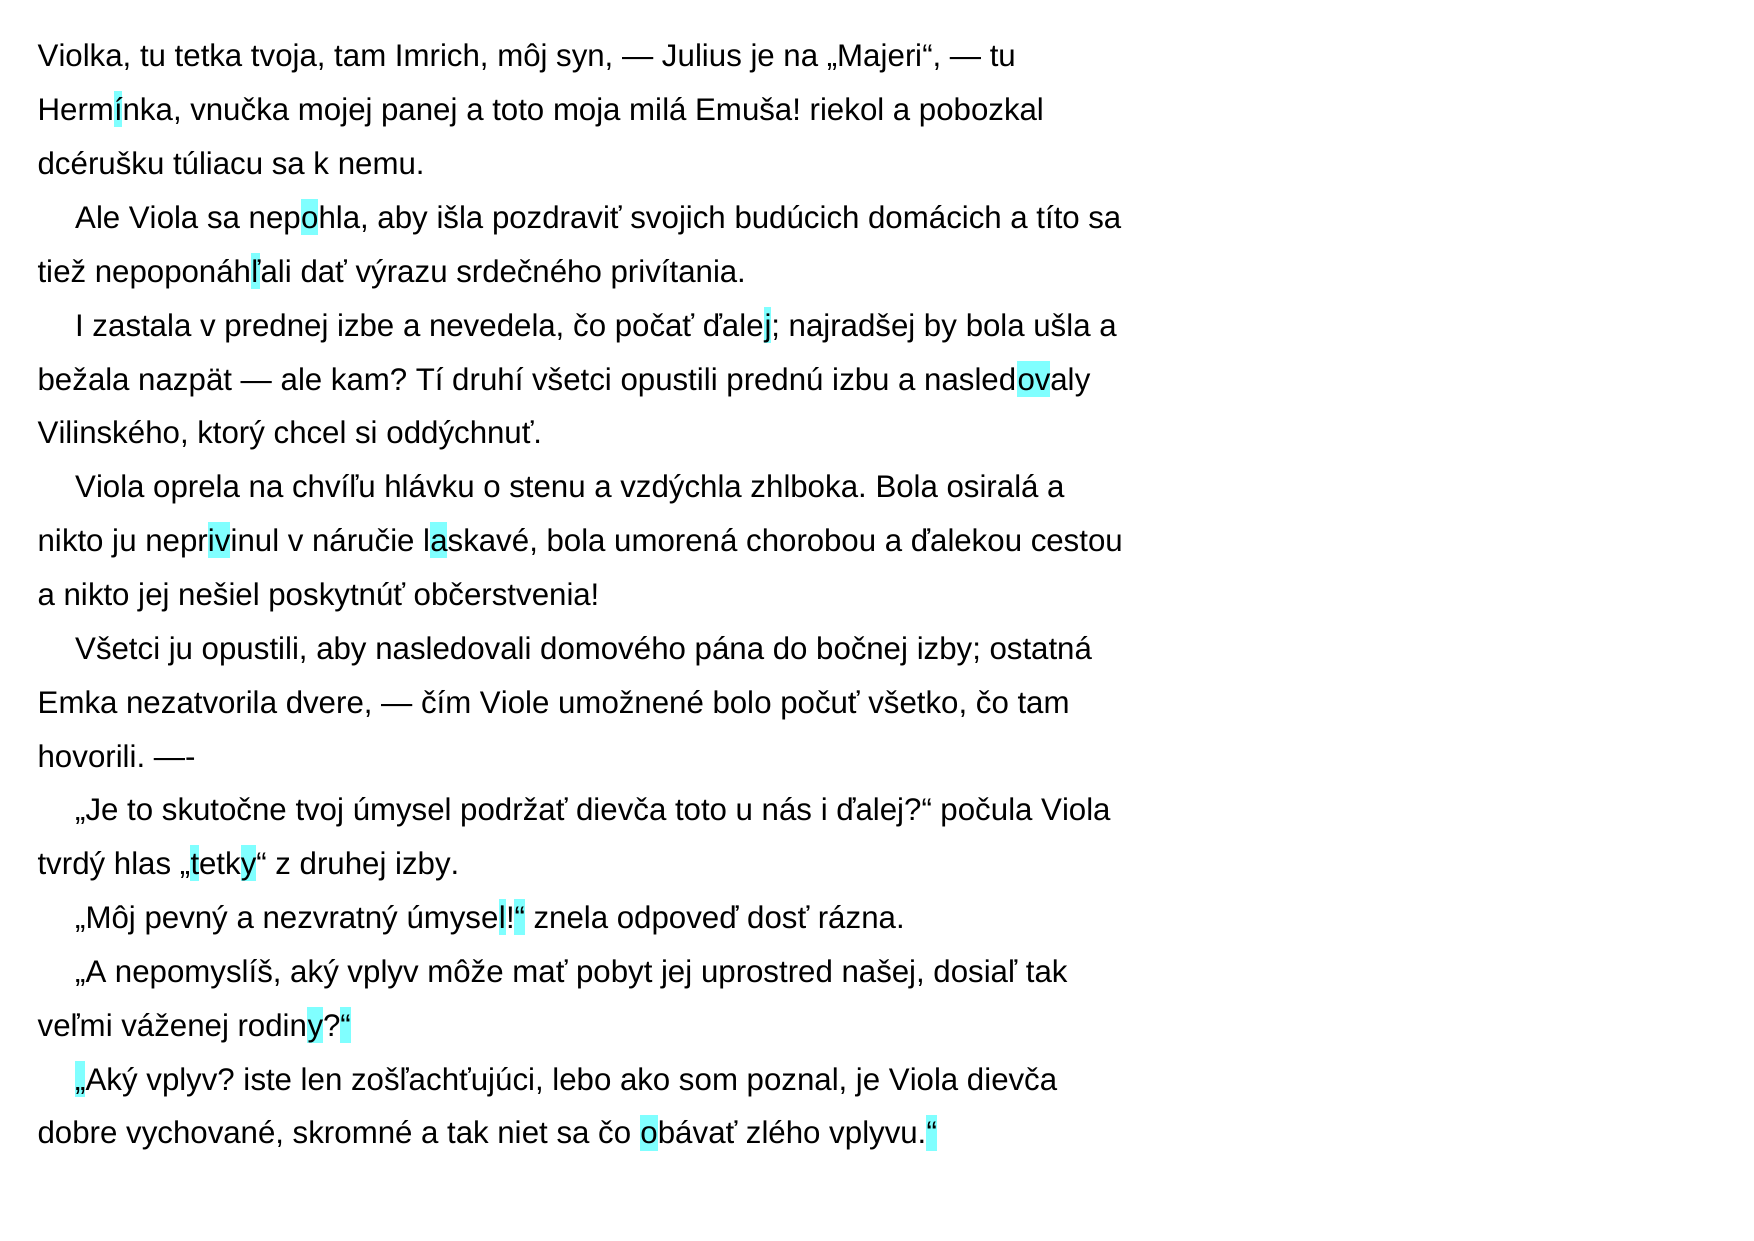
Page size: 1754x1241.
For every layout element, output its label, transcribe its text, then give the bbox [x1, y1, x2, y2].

text „Je to skutočne tvoj úmysel podržať dievča toto u nás i ďalej?“ počula Viola tvrdý hlas „tetky“ z druhej izby. [37, 791, 1130, 881]
text Violka, tu tetka tvoja, tam Imrich, môj syn, — Julius je na „Majeri“, — tu Hermínka, vnučka mojej panej a toto moja milá Emuša! riekol a pobozkal dcérušku túliacu sa k nemu. [37, 37, 1130, 181]
text „Aký vplyv? iste len zošľachťujúci, lebo ako som poznal, je Viola dievča dobre vychované, skromné a tak niet sa čo obávať zlého vplyvu.“ [37, 1061, 1130, 1151]
text Viola oprela na chvíľu hlávku o stenu a vzdýchla zhlboka. Bola osiralá a nikto ju neprivinul v náručie laskavé, bola umorená chorobou a ďalekou cestou a nikto jej nešiel poskytnúť občerstvenia! [37, 468, 1130, 612]
text Ale Viola sa nepohla, aby išla pozdraviť svojich budúcich domácich a títo sa tiež nepoponáhľali dať výrazu srdečného privítania. [37, 199, 1130, 289]
text I zastala v prednej izbe a nevedela, čo počať ďalej; najradšej by bola ušla a bežala nazpät — ale kam? Tí druhí všetci opustili prednú izbu a nasledovaly Vilinského, ktorý chcel si oddýchnuť. [37, 307, 1130, 450]
text „A nepomyslíš, aký vplyv môže mať pobyt jej uprostred našej, dosiaľ tak veľmi váženej rodiny?“ [37, 953, 1130, 1043]
text „Môj pevný a nezvratný úmysel!“ znela odpoveď dosť rázna. [37, 899, 1130, 935]
text Všetci ju opustili, aby nasledovali domového pána do bočnej izby; ostatná Emka nezatvorila dvere, — čím Viole umožnené bolo počuť všetko, čo tam hovorili. —- [37, 630, 1130, 773]
